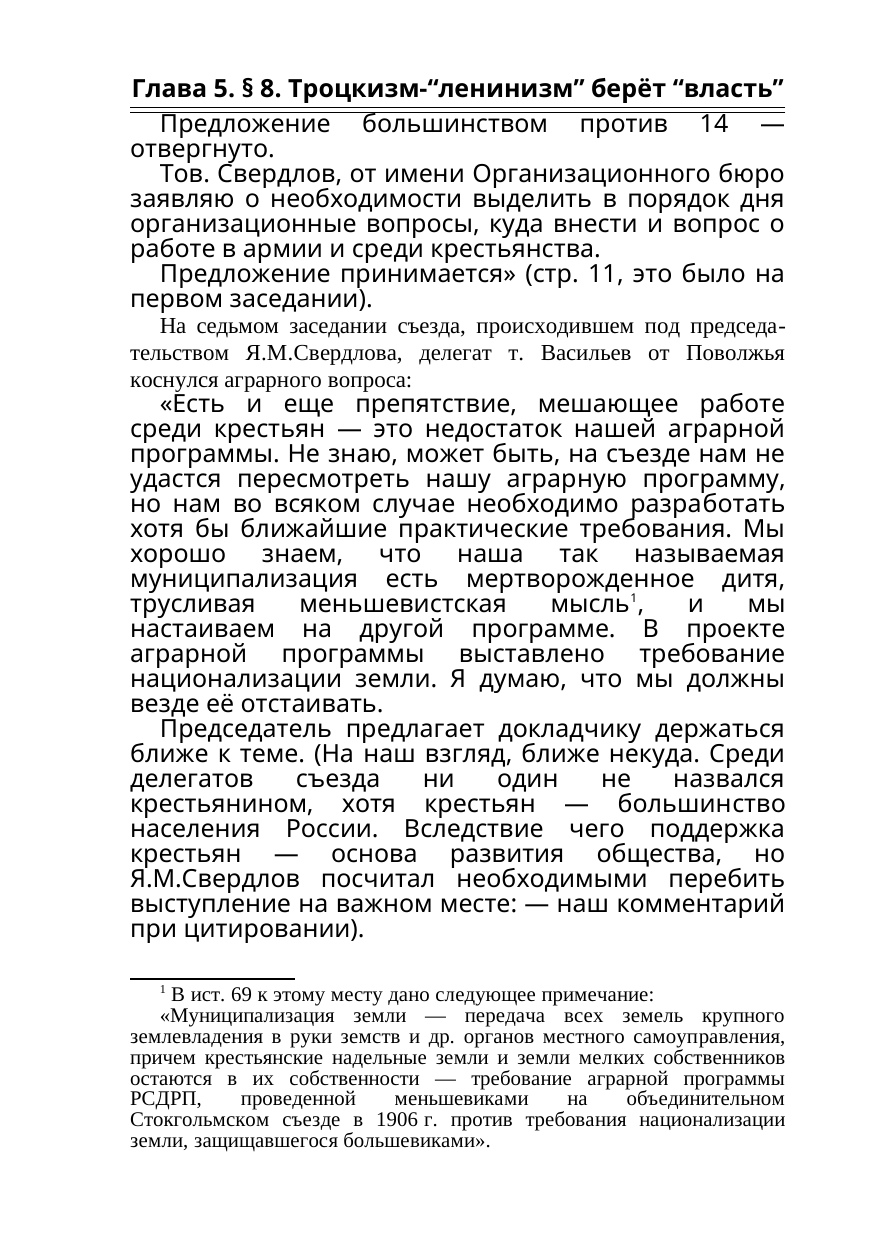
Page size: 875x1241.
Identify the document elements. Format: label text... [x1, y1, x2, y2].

text Председатель предлагает докладчику держаться ближе к теме. (На наш взгляд, ближе некуда. Среди делегатов съезда ни один не назвался крестьянином, хотя крестьян — большин­ство населения России. Вследствие чего поддержка крестьян — основа развития общества, но Я.М.Свердлов посчитал необ­ходимыми перебить выступление на важном месте: — наш комментарий при цитировании). [130, 717, 785, 942]
text «Муниципализация земли — передача всех земель крупного землевладения в руки земств и др. органов местного самоуп­равления, причем крестьянские надельные земли и земли мел­ких собственников остаются в их собственности — требование аграрной программы РСДРП, проведенной меньшевиками на объединительном Стокгольмском съезде в 1906 г. против требования национализации земли, защищавшегося больше­виками». [130, 1006, 785, 1152]
text На седьмом заседании съезда, происходившем под председа­тельством Я.М.Свердлова, делегат т. Васильев от Поволжья коснулся аграрного вопроса: [130, 312, 785, 392]
text Предложение принимается» (стр. 11, это было на первом заседа­нии). [130, 262, 785, 312]
text Предложение большинством против 14 — отвергнуто. [130, 113, 785, 162]
text Тов. Свердлов, от имени Организационного бюро заявляю о необходимости выделить в порядок дня организационные вопросы, куда внести и вопрос о работе в армии и среди крестьянства. [130, 162, 785, 262]
text В ист. 69 к этому месту дано следующее примечание: [130, 985, 785, 1006]
text «Есть и еще препятствие, мешающее работе среди кресть­ян — это недостаток нашей аграрной программы. Не знаю, мо­жет быть, на съезде нам не удастся пересмотреть нашу аграр­ную программу, но нам во всяком случае необходимо разра­ботать хотя бы ближайшие практические требования. Мы хорошо знаем, что наша так называемая муниципализация есть мертворожденное дитя, трусливая меньшевистская мысль, и мы настаиваем на другой программе. В проекте аграрной программы выставлено требование национализации земли. Я думаю, что мы должны везде её отстаивать. [130, 392, 785, 717]
